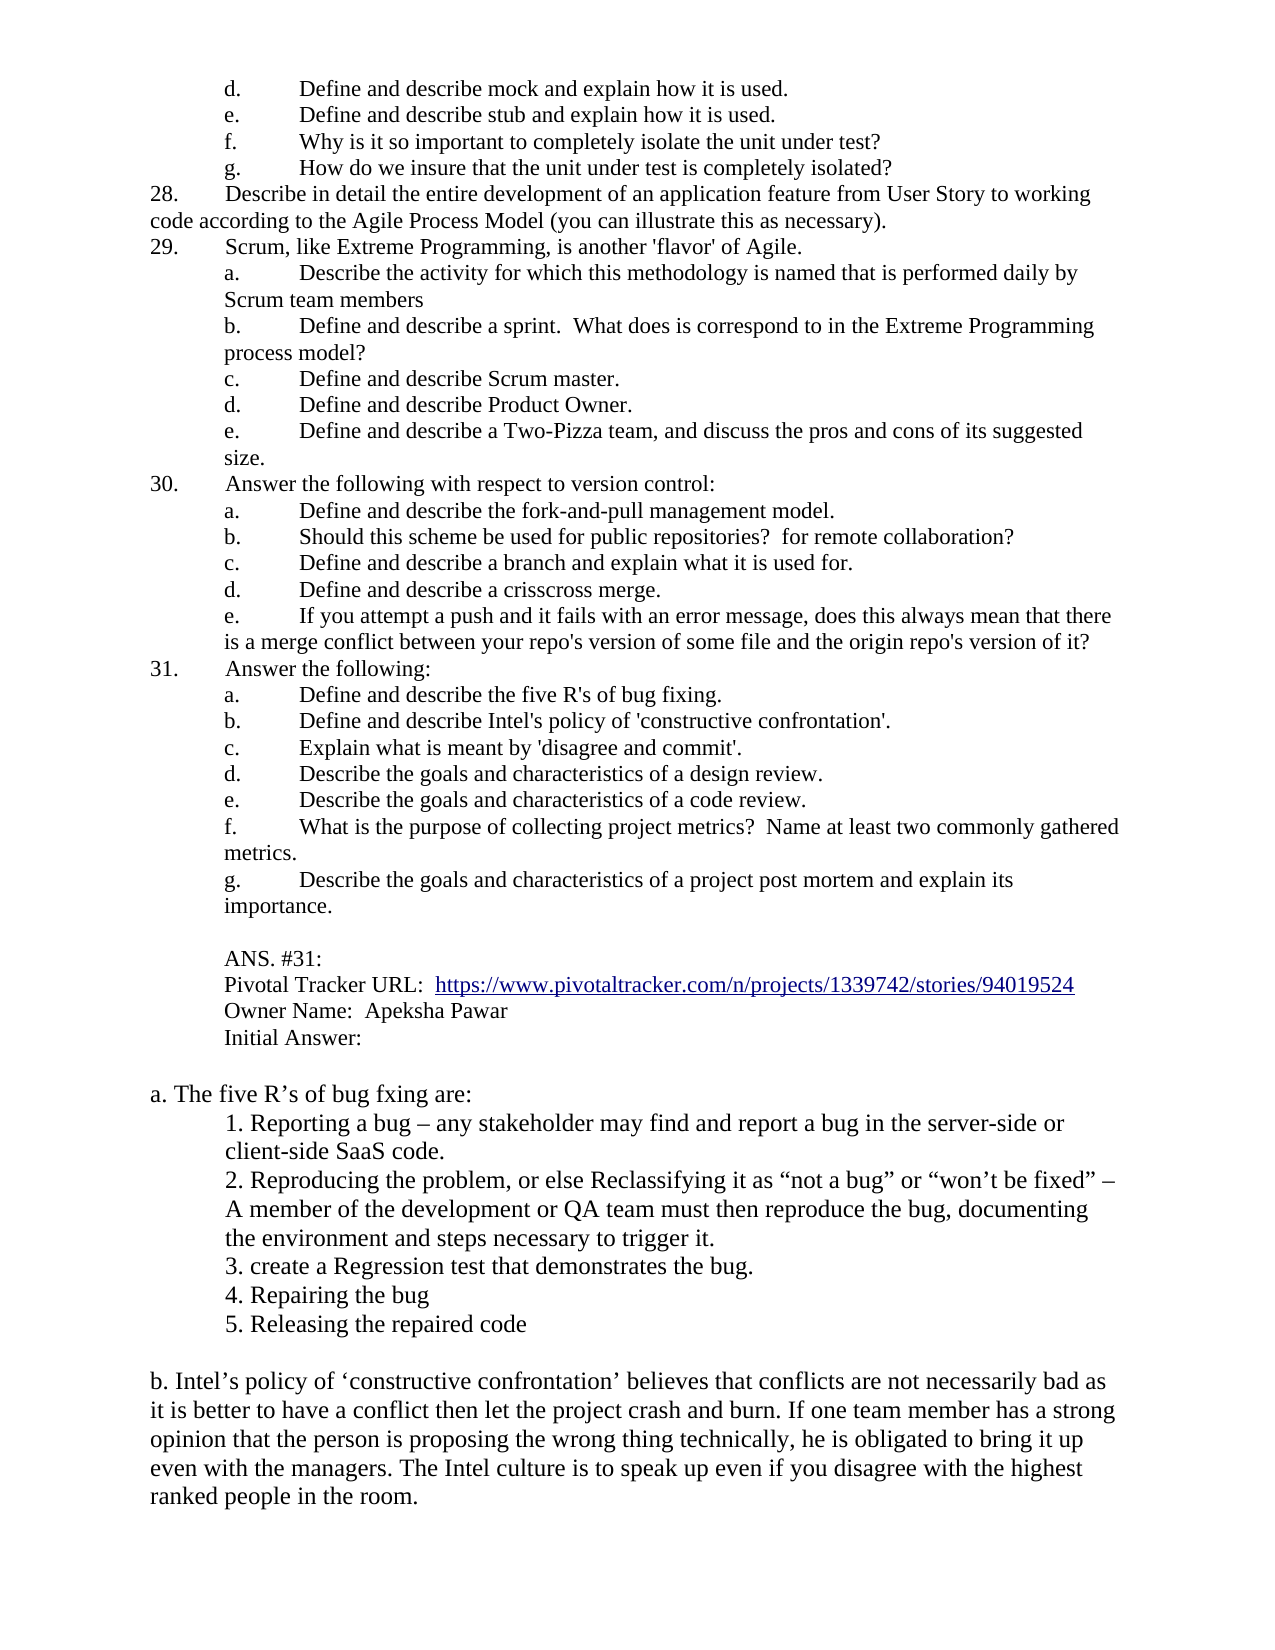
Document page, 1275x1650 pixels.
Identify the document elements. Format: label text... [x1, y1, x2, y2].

text e. Describe the goals and characteristics of a code review. [224, 787, 1125, 813]
text d. Define and describe a crisscross merge. [224, 576, 1125, 602]
text Initial Answer: [224, 1024, 1125, 1050]
text 30. Answer the following with respect to version control: [150, 470, 1125, 497]
text c. Define and describe a branch and explain what it is used for. [224, 549, 1125, 576]
text 31. Answer the following: [150, 655, 1125, 681]
text d. Describe the goals and characteristics of a design review. [224, 760, 1125, 787]
text Pivotal Tracker URL: https://www.pivotaltracker.com/n/projects/1339742/stories/94019524 [224, 971, 1125, 997]
text g. How do we insure that the unit under test is completely isolated? [224, 154, 1125, 180]
text f. What is the purpose of collecting project metrics? Name at least two commonly gathered metrics. [224, 813, 1125, 866]
text a. Define and describe the five R's of bug fixing. [224, 681, 1125, 707]
text b. Intel’s policy of ‘constructive confrontation’ believes that conflicts are not necessarily bad as it is better to have a conflict then let the project crash and burn. If one team member has a strong opinion that the person is proposing the wrong thing technically, he is obligated to bring it up even with the managers. The Intel culture is to speak up even if you disagree with the highest ranked people in the room. [150, 1366, 1125, 1539]
text e. Define and describe a Two-Pizza team, and discuss the pros and cons of its suggested size. [224, 418, 1125, 470]
text a. Define and describe the fork-and-pull management model. [224, 497, 1125, 523]
text g. Describe the goals and characteristics of a project post mortem and explain its importance. ANS. #31: [224, 866, 1125, 971]
text b. Should this scheme be used for public repositories? for remote collaboration? [224, 523, 1125, 549]
text Owner Name: Apeksha Pawar [224, 997, 1125, 1024]
text 28. Describe in detail the entire development of an application feature from User Story to working code according to the Agile Process Model (you can illustrate this as necessary). [150, 180, 1125, 233]
text b. Define and describe Intel's policy of 'constructive confrontation'. [224, 707, 1125, 734]
text f. Why is it so important to completely isolate the unit under test? [224, 128, 1125, 154]
text c. Explain what is meant by 'disagree and commit'. [224, 734, 1125, 760]
text d. Define and describe Product Owner. [224, 391, 1125, 418]
text a. Describe the activity for which this methodology is named that is performed daily by Scrum team members [224, 259, 1125, 312]
text e. If you attempt a push and it fails with an error message, does this always mean that there is a merge conflict between your repo's version of some file and the origin repo's version of it? [224, 602, 1125, 655]
text e. Define and describe stub and explain how it is used. [224, 101, 1125, 128]
text a. The five R’s of bug fxing are: 1. Reporting a bug – any stakeholder may find and report a bug in the server-side or client-side SaaS code. 2. Reproducing the problem, or else Reclassifying it as “not a bug” or “won’t be fixed” – A member of the development or QA team must then reproduce the bug, documenting the environment and steps necessary to trigger it. 3. create a Regression test that demonstrates the bug. 4. Repairing the bug 5. Releasing the repaired code [150, 1050, 1125, 1366]
text b. Define and describe a sprint. What does is correspond to in the Extreme Programming process model? [224, 312, 1125, 365]
text d. Define and describe mock and explain how it is used. [224, 75, 1125, 101]
text 29. Scrum, like Extreme Programming, is another 'flavor' of Agile. [150, 233, 1125, 259]
text c. Define and describe Scrum master. [224, 365, 1125, 391]
